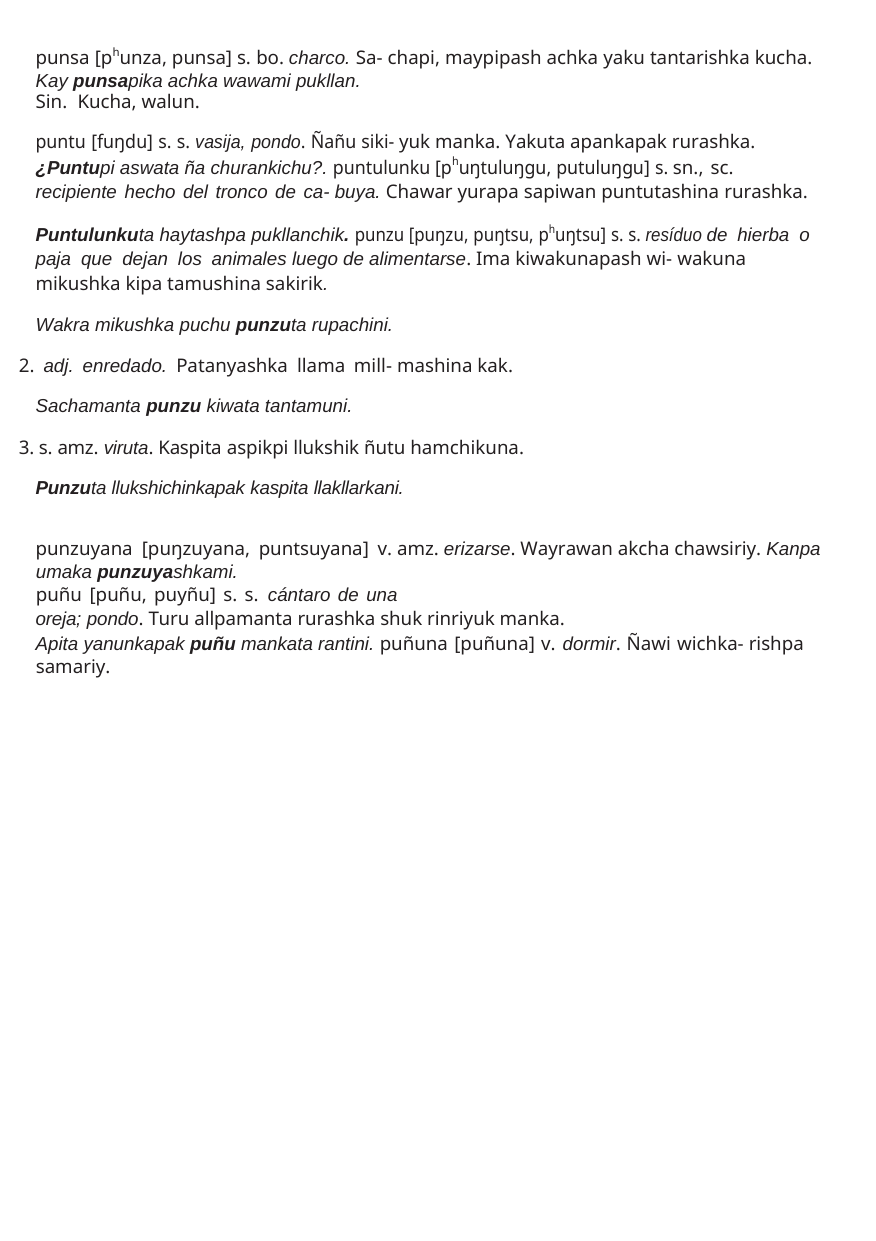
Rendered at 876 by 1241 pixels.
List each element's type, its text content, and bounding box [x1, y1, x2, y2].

text oreja; pondo. Turu allpamanta rurashka shuk rinriyuk manka. [35, 606, 856, 631]
text Sin. Kucha, walun. [35, 92, 856, 112]
text Wakra mikushka puchu punzuta rupachini. [35, 313, 856, 335]
text Kay punsapika achka wawami pukllan. [35, 70, 856, 92]
text punzuyana [puŋzuyana, puntsuyana] v. amz. erizarse. Wayrawan akcha chawsiriy. Kanpa umaka punzuyashkami. [35, 535, 840, 582]
text punsa [phunza, punsa] s. bo. charco. Sa- chapi, maypipash achka yaku tantarishka kucha. [35, 44, 816, 70]
text Apita yanunkapak puñu mankata rantini. puñuna [puñuna] v. dormir. Ñawi wichka- rishpa samariy. [35, 632, 856, 679]
text Punzuta llukshichinkapak kaspita llakllarkani. [35, 477, 856, 498]
text Sachamanta punzu kiwata tantamuni. [35, 395, 856, 417]
list s. amz. viruta. Kaspita aspikpi llukshik ñutu hamchikuna. [19, 434, 816, 460]
text puntu [fuŋdu] s. s. vasija, pondo. Ñañu siki- yuk manka. Yakuta apankapak rurashka. [35, 129, 817, 153]
text Puntulunkuta haytashpa pukllanchik. punzu [puŋzu, puŋtsu, phuŋtsu] s. s. resíduo de hierba o paja que dejan los animales luego de alimentarse. Ima kiwakunapash wi- wakuna mikushka kipa tamushina sakirik. [35, 222, 816, 296]
text ¿Puntupi aswata ña churankichu?. puntulunku [phuŋtuluŋgu, putuluŋgu] s. sn., sc. recipiente hecho del tronco de ca- buya. Chawar yurapa sapiwan puntutashina rurashka. [35, 154, 817, 204]
list adj. enredado. Patanyashka llama mill- mashina kak. [19, 352, 816, 378]
text puñu [puñu, puyñu] s. s. cántaro de una [36, 582, 856, 606]
